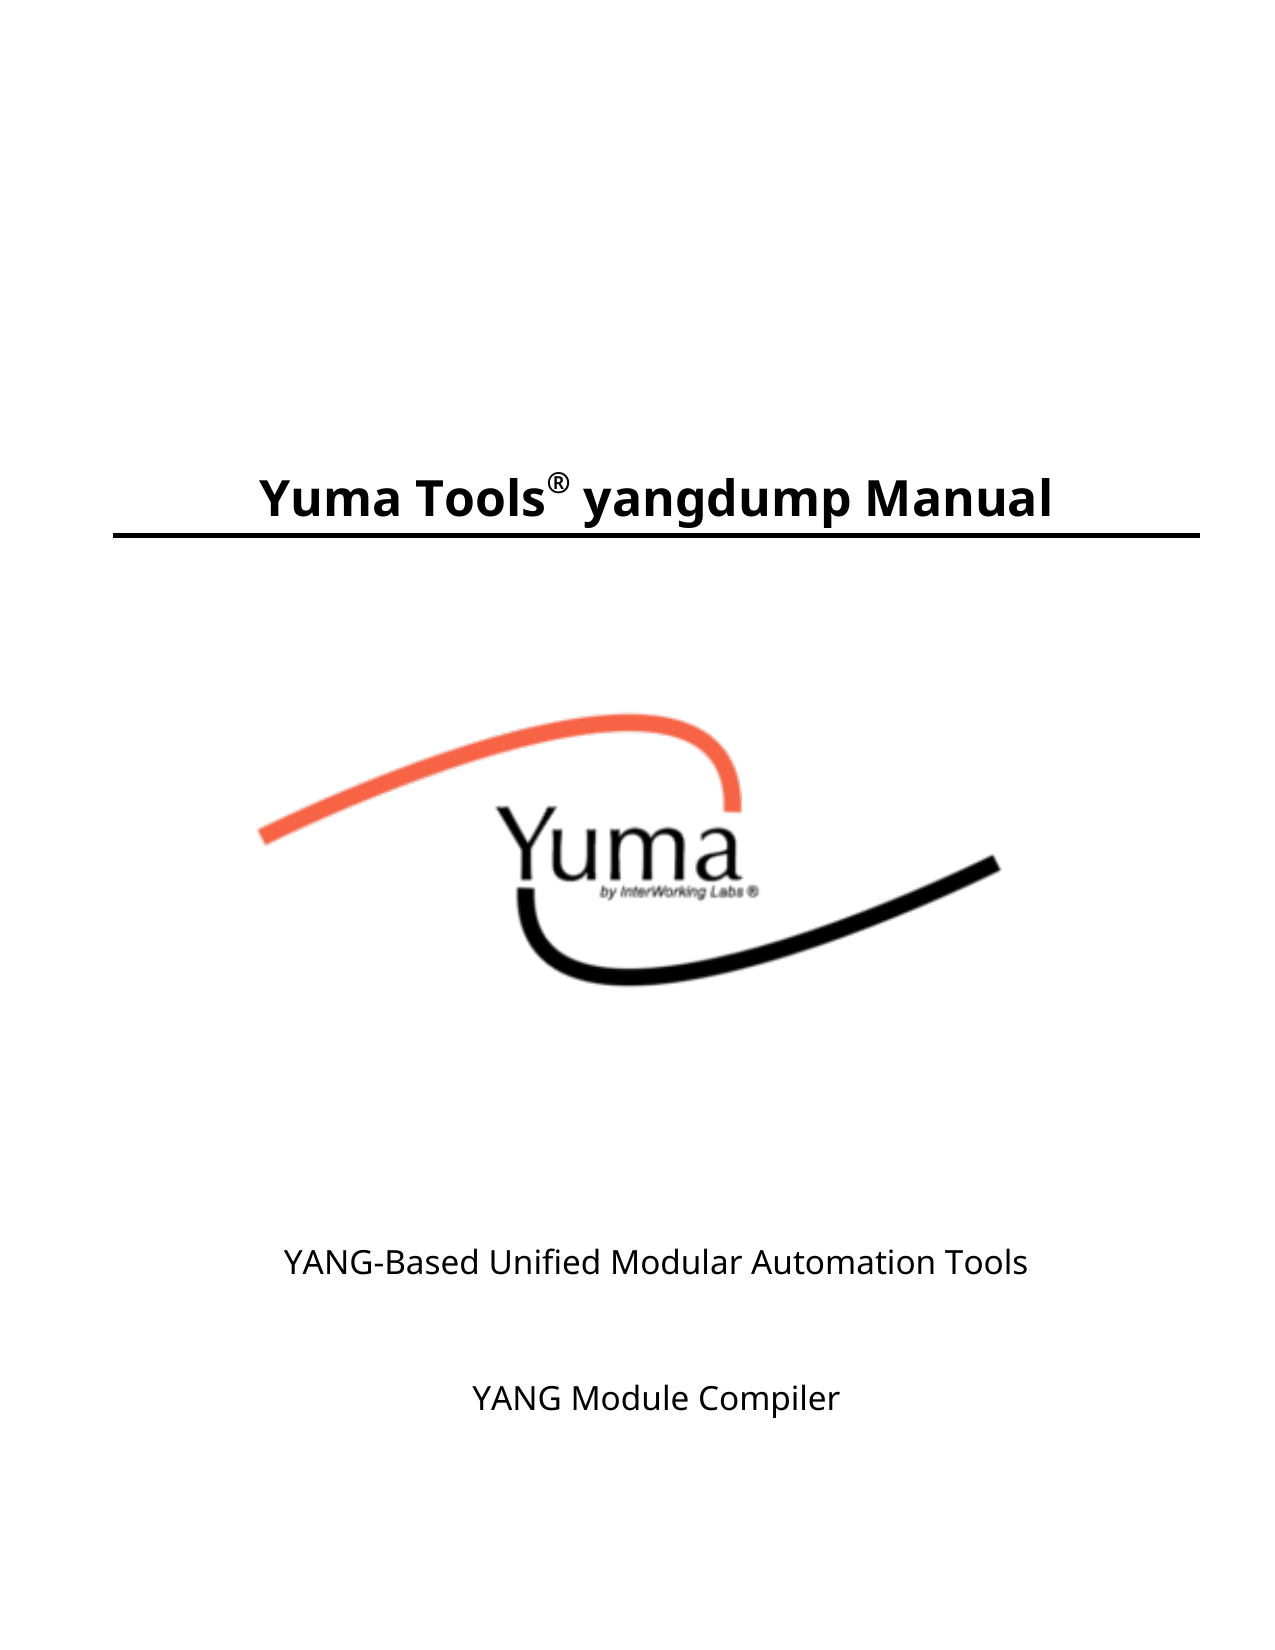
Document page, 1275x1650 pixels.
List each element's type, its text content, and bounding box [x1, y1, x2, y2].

title Yuma Tools® yangdump Manual [112, 462, 1200, 538]
text YANG-Based Unified Modular Automation Tools [112, 1239, 1200, 1284]
text YANG Module Compiler [112, 1375, 1200, 1421]
picture [235, 544, 1078, 1188]
